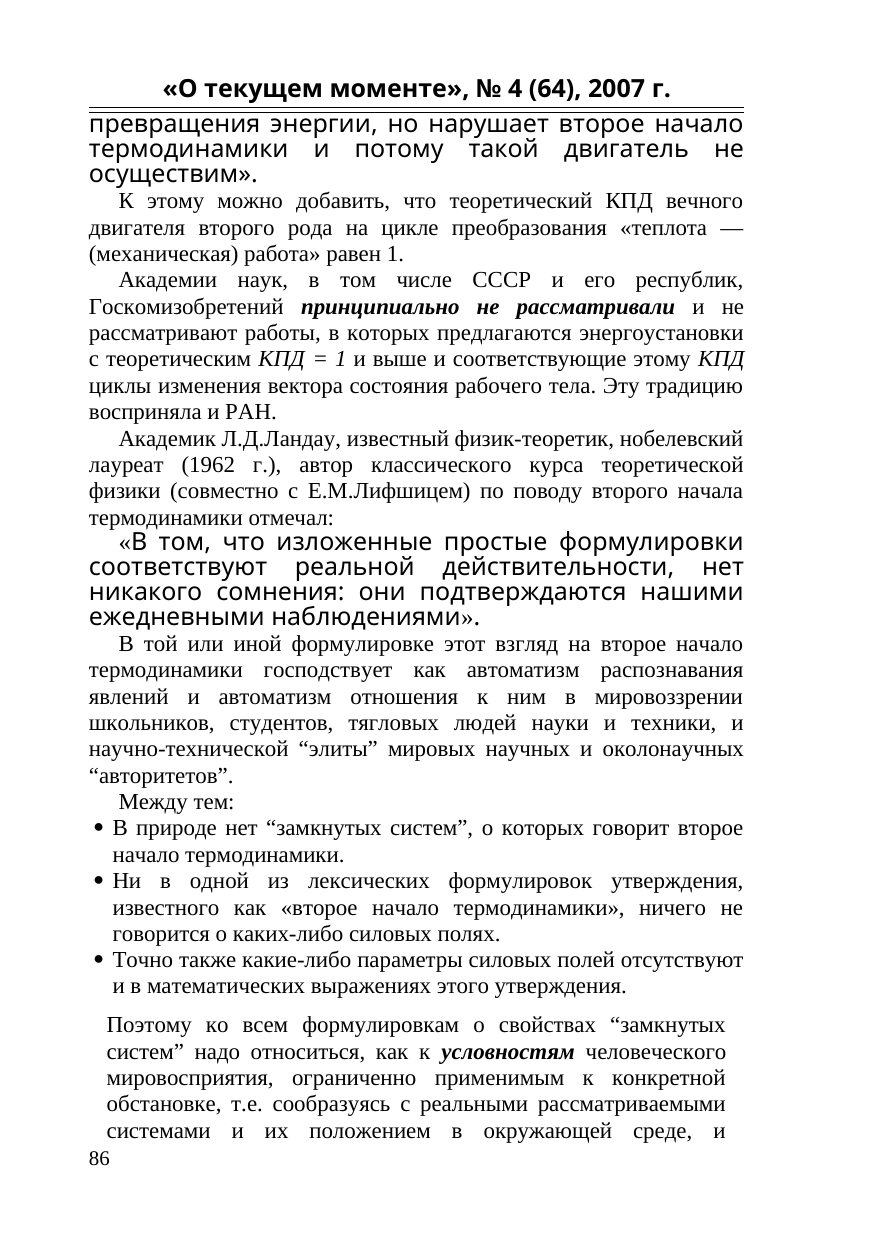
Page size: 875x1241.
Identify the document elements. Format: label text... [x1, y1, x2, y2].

text «В том, что изложенные простые формулировки соответствуют реальной действительности, нет никакого сомнения: они подтверждаются нашими ежедневными наблюдениями». [89, 530, 744, 630]
text Академик Л.Д.Ландау, известный физик-теоретик, нобелевский лауреат (1962 г.), автор классического курса теоретической физики (совместно с Е.М.Лифшицем) по поводу второго начала термодинамики отмечал: [89, 424, 744, 530]
text Академии наук, в том числе СССР и его республик, Госкомизобретений принципиально не рассматривали и не рассматривают работы, в которых предлагаются энергоустановки с теоретическим КПД = 1 и выше и соответствующие этому КПД циклы изменения вектора состояния рабочего тела. Эту традицию восприняла и РАН. [89, 266, 744, 424]
list Точно также какие-либо параметры силовых полей отсутствуют и в математических выражениях этого утверждения. [94, 946, 744, 999]
list В природе нет “замкнутых систем”, о которых говорит второе начало термодинамики. [94, 814, 744, 867]
text превращения энергии, но нарушает второе начало термодинамики и потому такой двигатель не осуществим». [89, 113, 744, 187]
text В той или иной формулировке этот взгляд на второе начало термодинамики господствует как автоматизм распознавания явлений и автоматизм отношения к ним в мировоззрении школьников, студентов, тягловых людей науки и техники, и научно-техни­чес­кой “элиты” мировых научных и околонаучных “авто­ри­тетов”. [89, 630, 744, 788]
list Ни в одной из лексических формулировок утверждения, известного как «второе начало термодинамики», ничего не говорится о каких-либо силовых полях. [94, 867, 744, 946]
text Между тем: [89, 788, 744, 814]
text К этому можно добавить, что теоретический КПД вечного двигателя второго рода на цикле преобразования «теплота — (меха­ническая) работа» равен 1. [89, 187, 744, 266]
text Поэтому ко всем формулировкам о свойствах “замкнутых систем” надо относиться, как к условностям человеческого мировосприятия, ограниченно применимым к конкретной обстановке, т.е. сообразуясь с реальными рассматриваемыми системами и их положением в окружающей среде, и [106, 1011, 726, 1143]
